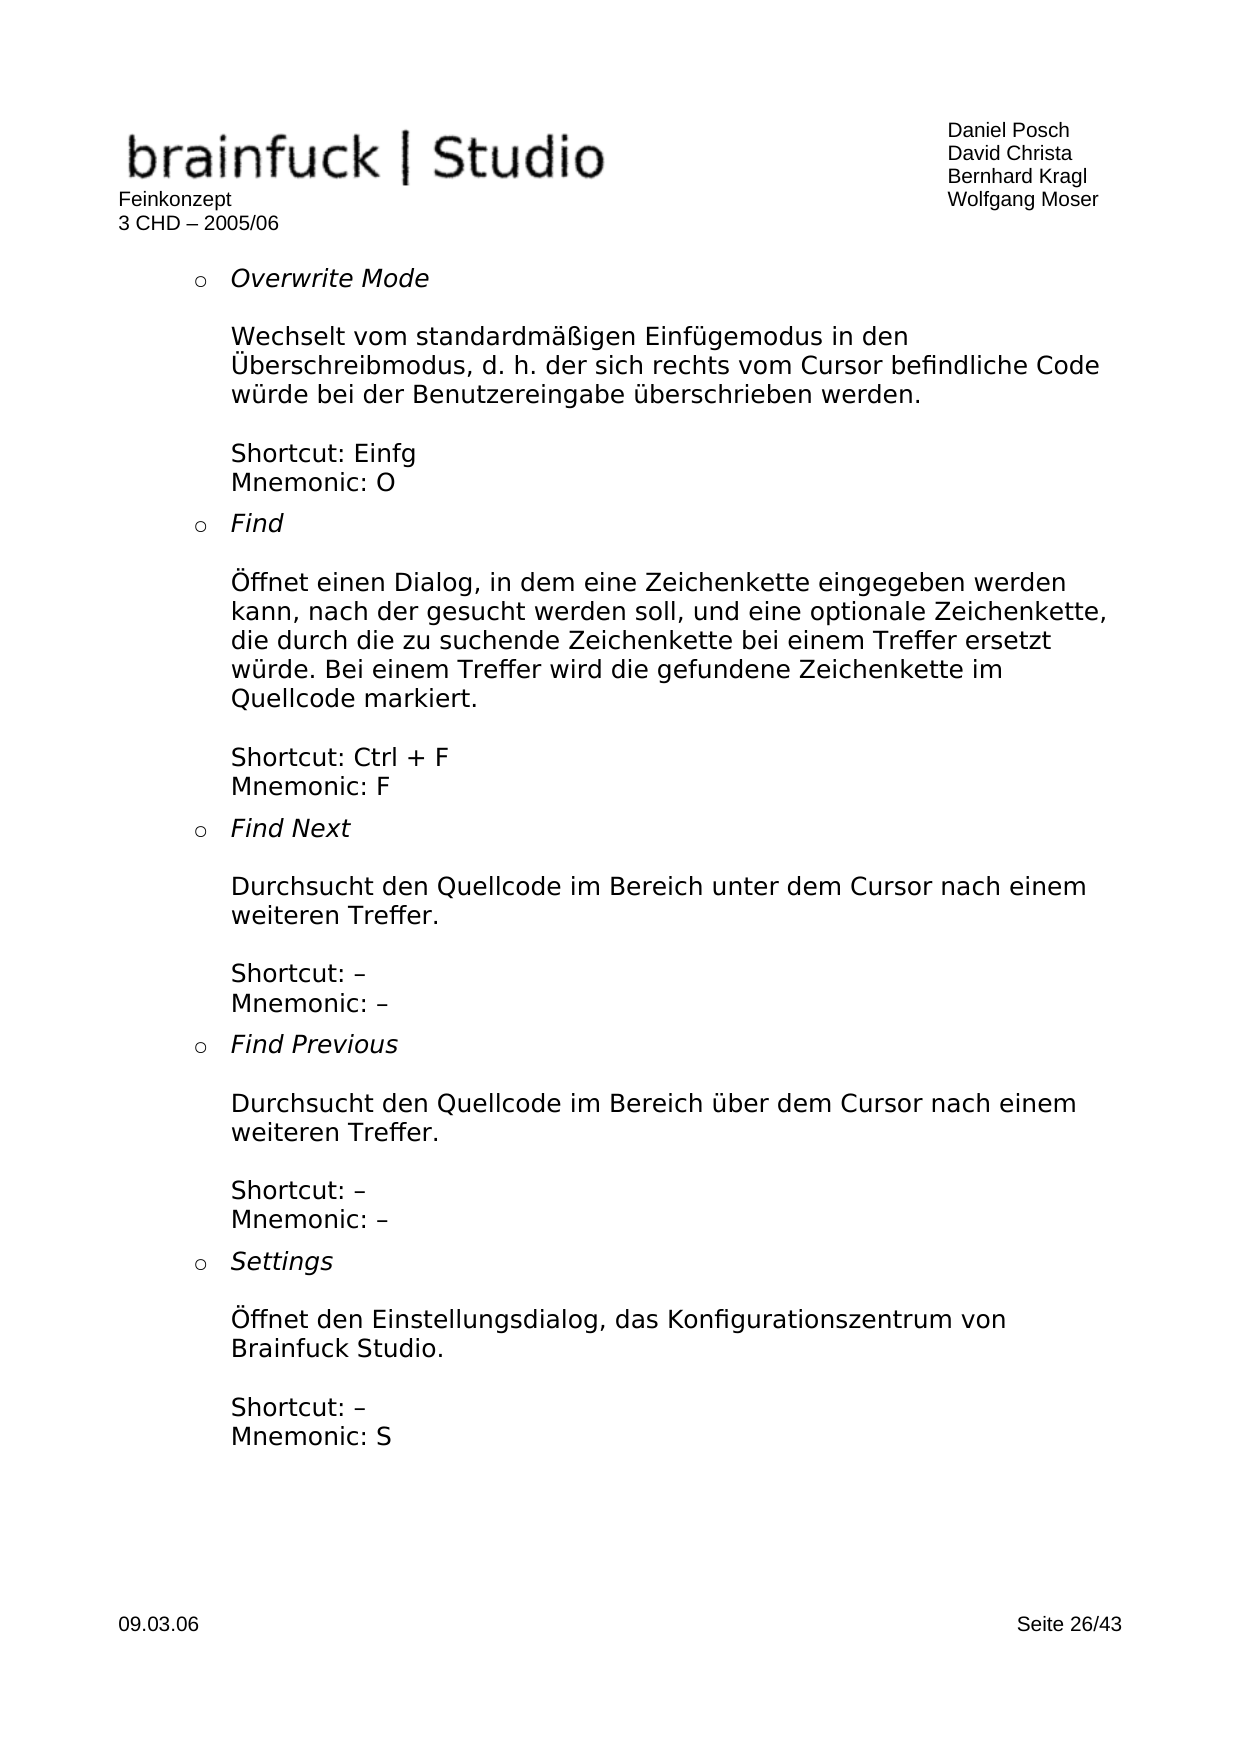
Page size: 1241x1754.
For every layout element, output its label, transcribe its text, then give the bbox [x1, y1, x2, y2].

picture [118, 118, 609, 187]
list Find Öffnet einen Dialog, in dem eine Zeichenkette eingegeben werden kann, nach der gesucht werden soll, und eine optionale Zeichenkette, die durch die zu suchende Zeichenkette bei einem Treffer ersetzt würde. Bei einem Treffer wird die gefundene Zeichenkette im Quellcode markiert. Shortcut: Ctrl + F Mnemonic: F [193, 509, 1122, 801]
list Find Previous Durchsucht den Quellcode im Bereich über dem Cursor nach einem weiteren Treffer. Shortcut: – Mnemonic: – [193, 1030, 1122, 1234]
list Settings Öffnet den Einstellungsdialog, das Konfigurationszentrum von Brainfuck Studio. Shortcut: – Mnemonic: S [193, 1247, 1122, 1451]
list Find Next Durchsucht den Quellcode im Bereich unter dem Cursor nach einem weiteren Treffer. Shortcut: – Mnemonic: – [193, 814, 1122, 1018]
list Overwrite Mode Wechselt vom standardmäßigen Einfügemodus in den Überschreibmodus, d. h. der sich rechts vom Cursor befindliche Code würde bei der Benutzereingabe überschrieben werden. Shortcut: Einfg Mnemonic: O [193, 264, 1122, 497]
